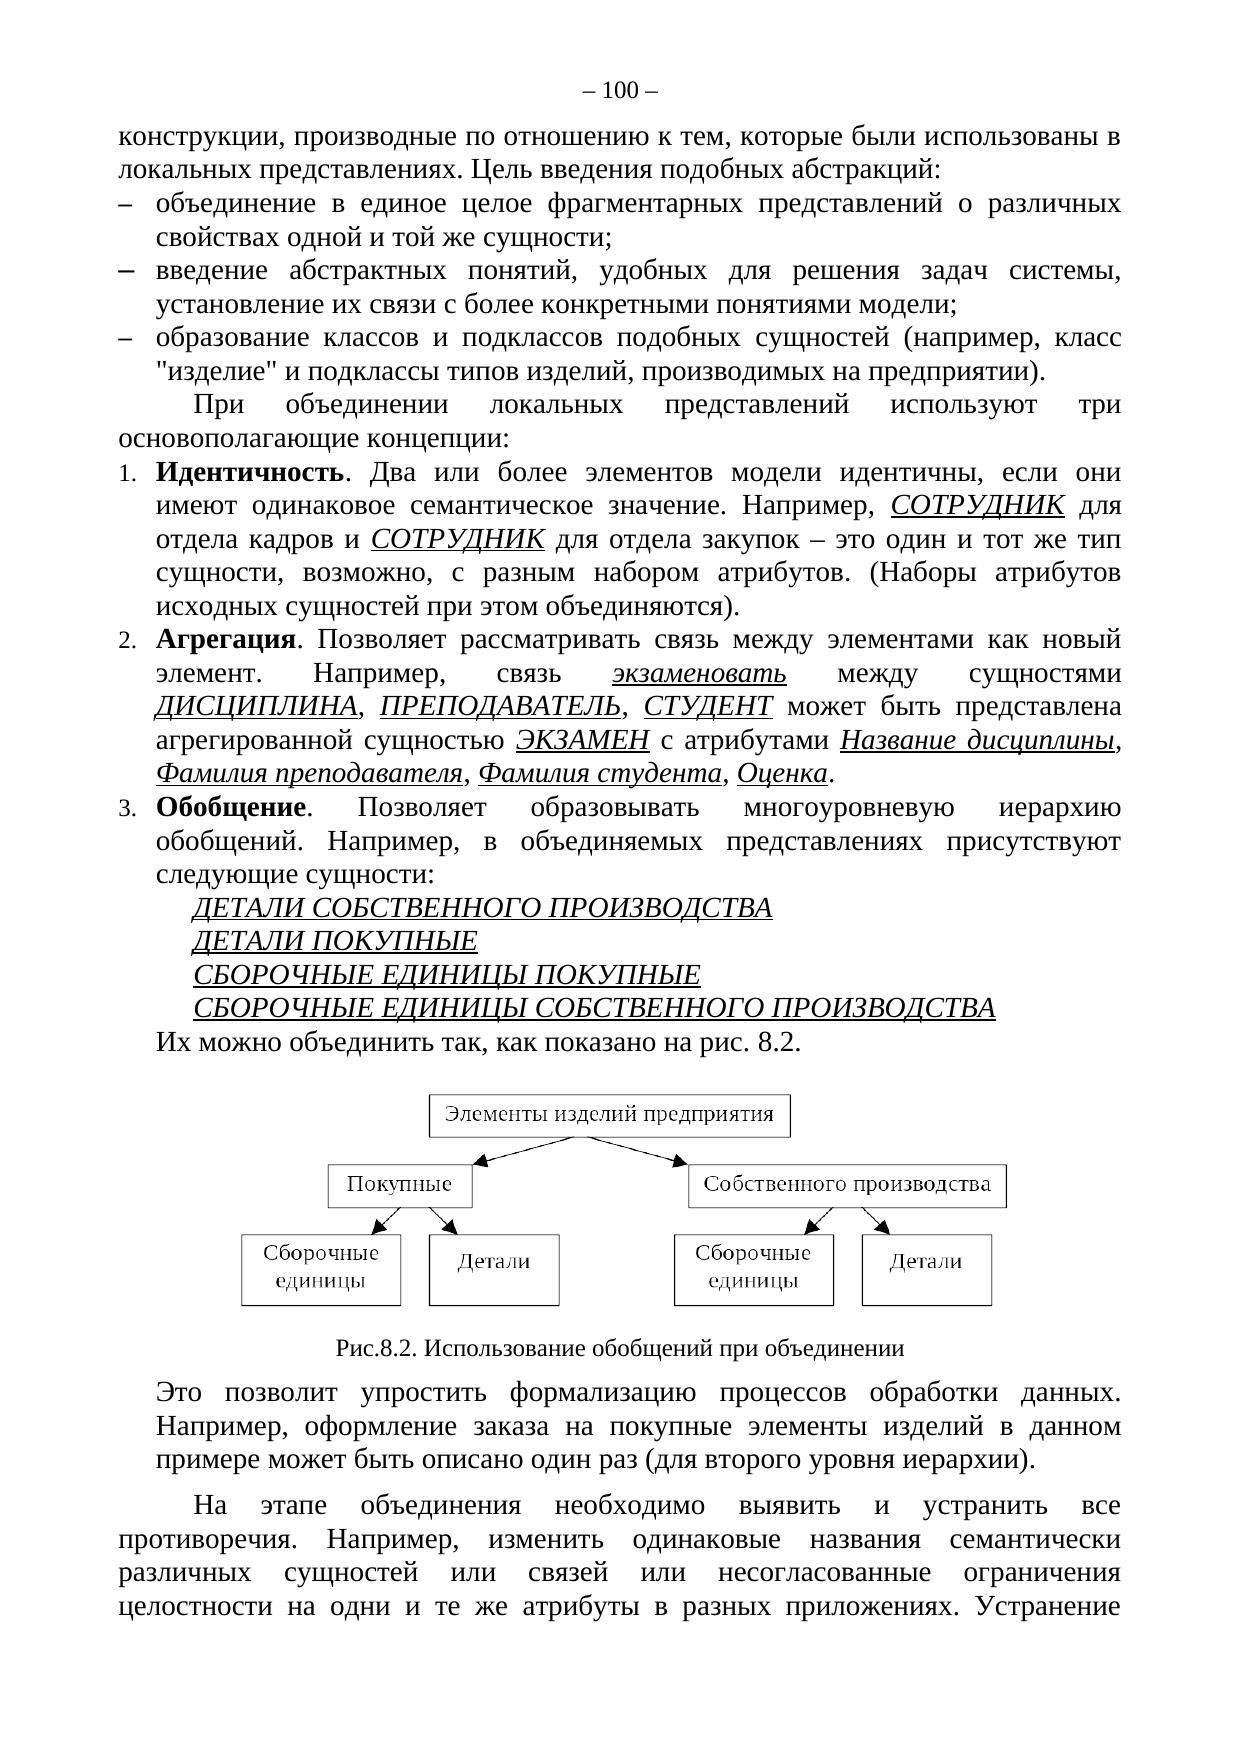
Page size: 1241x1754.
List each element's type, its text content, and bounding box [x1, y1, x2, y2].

list Идентичность. Два или более элементов модели идентичны, если они имеют одинаковое семантическое значение. Например, СОТРУДНИК для отдела кадров и СОТРУДНИК для отдела закупок – это один и тот же тип сущности, возможно, с разным набором атрибутов. (Наборы атрибутов исходных сущностей при этом объединяются). [118, 454, 1122, 621]
text ДЕТАЛИ ПОКУПНЫЕ [193, 923, 1122, 957]
text На этапе объединения необходимо выявить и устранить все противоречия. Например, изменить одинаковые названия семантически различных сущностей или связей или несогласованные ограничения целостности на одни и те же атрибуты в разных приложениях. Устранение [118, 1487, 1122, 1622]
list Обобщение. Позволяет образовывать многоуровневую иерархию обобщений. Например, в объединяемых представлениях присутствуют следующие сущности: [118, 789, 1122, 890]
list образование классов и подклассов подобных сущностей (например, класс "изделие" и подклассы типов изделий, производимых на предприятии). [118, 319, 1122, 387]
text СБОРОЧНЫЕ ЕДИНИЦЫ ПОКУПНЫЕ [193, 957, 1122, 990]
list введение абстрактных понятий, удобных для решения задач системы, установление их связи с более конкретными понятиями модели; [118, 252, 1122, 319]
text Рис.8.2. Использование обобщений при объединении [118, 1333, 1122, 1362]
text При объединении локальных представлений используют три основополагающие концепции: [118, 387, 1122, 454]
text конструкции, производные по отношению к тем, которые были использованы в локальных представлениях. Цель введения подобных абстракций: [118, 118, 1122, 185]
list Агрегация. Позволяет рассматривать связь между элементами как новый элемент. Например, связь экзаменовать между сущностями ДИСЦИПЛИНА, ПРЕПОДАВАТЕЛЬ, СТУДЕНТ может быть представлена агрегированной сущностью ЭКЗАМЕН с атрибутами Название дисциплины, Фамилия преподавателя, Фамилия студента, Оценка. [118, 621, 1122, 789]
text Их можно объединить так, как показано на рис. 8.2. [156, 1024, 1122, 1057]
text ДЕТАЛИ СОБСТВЕННОГО ПРОИЗВОДСТВА [193, 890, 1122, 923]
list объединение в единое целое фрагментарных представлений о различных свойствах одной и той же сущности; [118, 185, 1122, 252]
text Это позволит упростить формализацию процессов обработки данных. Например, оформление заказа на покупные элементы изделий в данном примере может быть описано один раз (для второго уровня иерархии). [156, 1374, 1122, 1475]
text СБОРОЧНЫЕ ЕДИНИЦЫ СОБСТВЕННОГО ПРОИЗВОДСТВА [118, 990, 1122, 1024]
